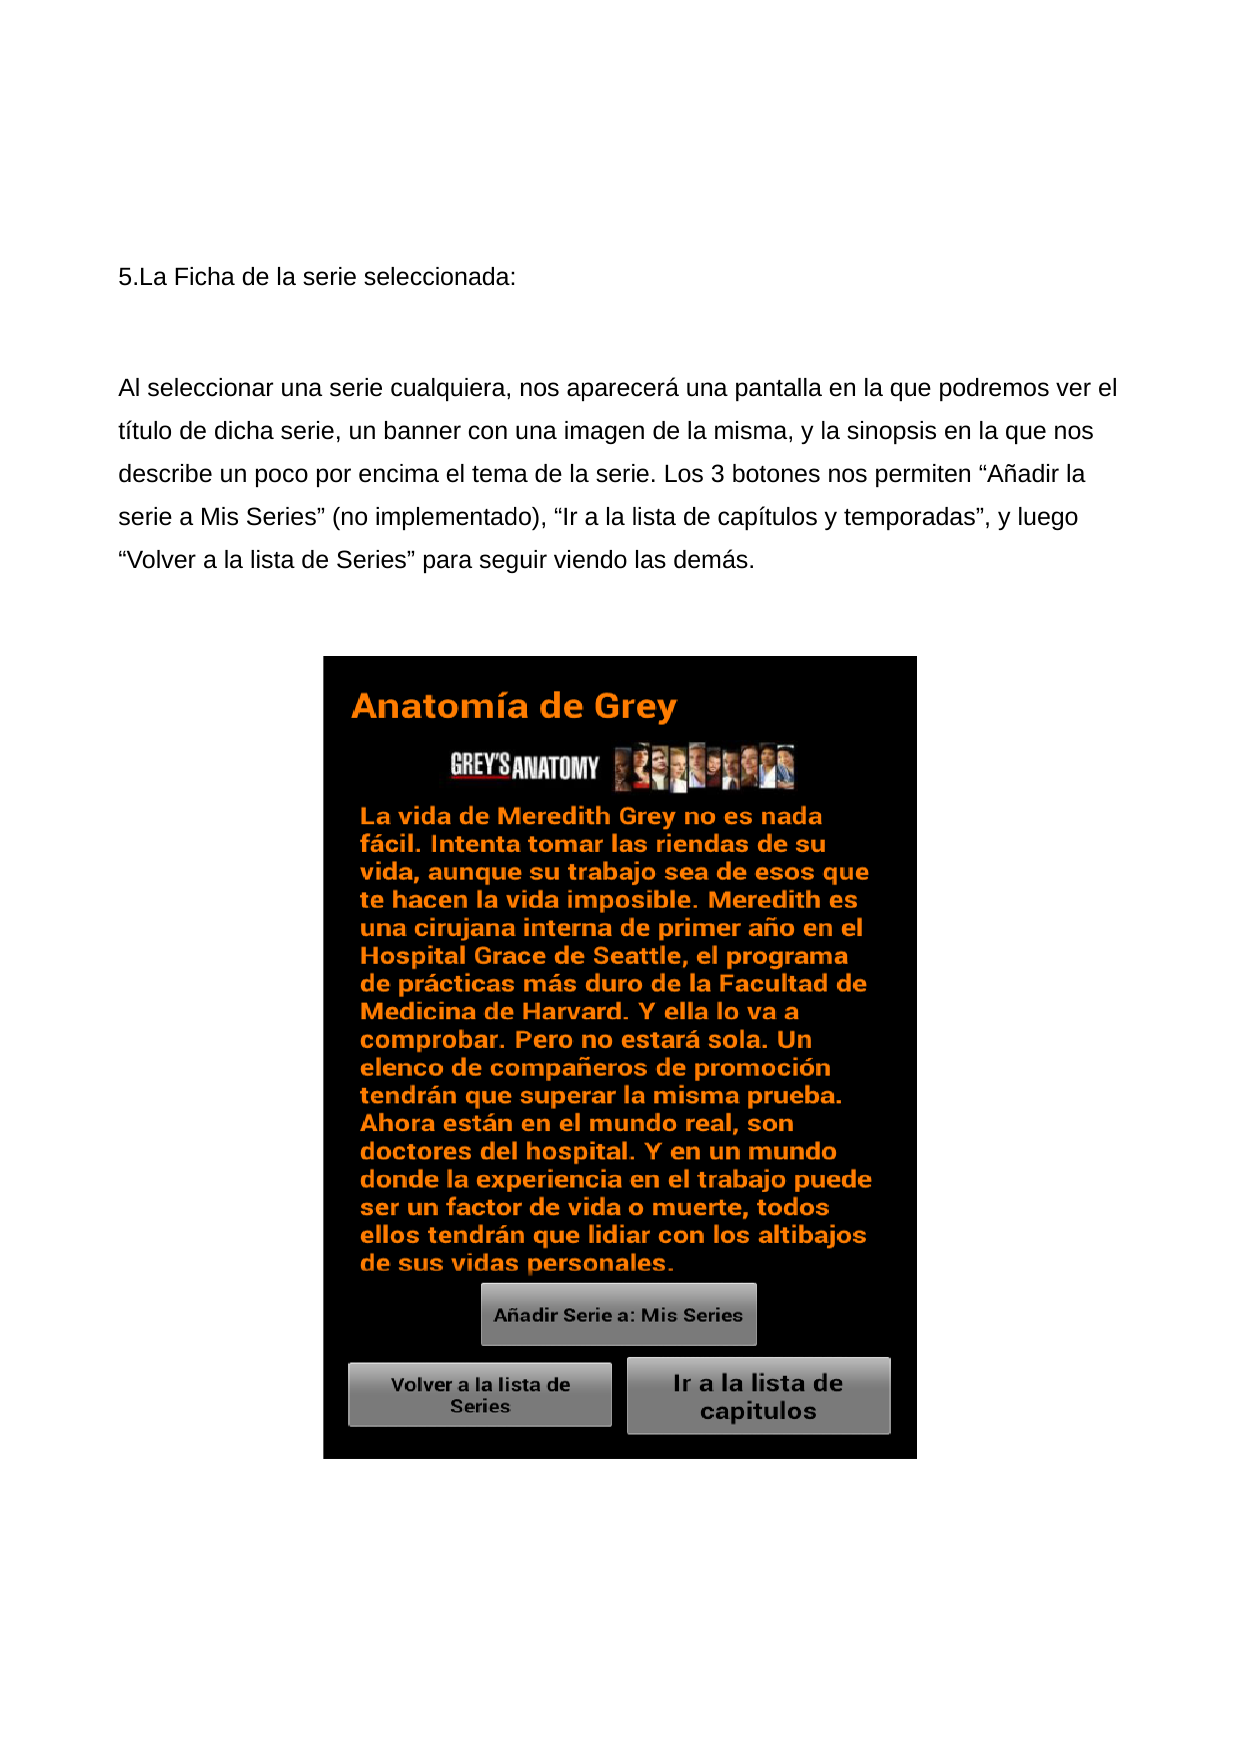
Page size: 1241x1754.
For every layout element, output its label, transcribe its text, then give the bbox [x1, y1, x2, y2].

picture [323, 656, 917, 1459]
text 5.La Ficha de la serie seleccionada: [118, 262, 1122, 291]
text Al seleccionar una serie cualquiera, nos aparecerá una pantalla en la que podremos ver el título de dicha serie, un banner con una imagen de la misma, y la sinopsis en la que nos describe un poco por encima el tema de la serie. Los 3 botones nos permiten “Añadir la serie a Mis Series” (no implementado), “Ir a la lista de capítulos y temporadas”, y luego “Volver a la lista de Series” para seguir viendo las demás. [118, 373, 1122, 574]
